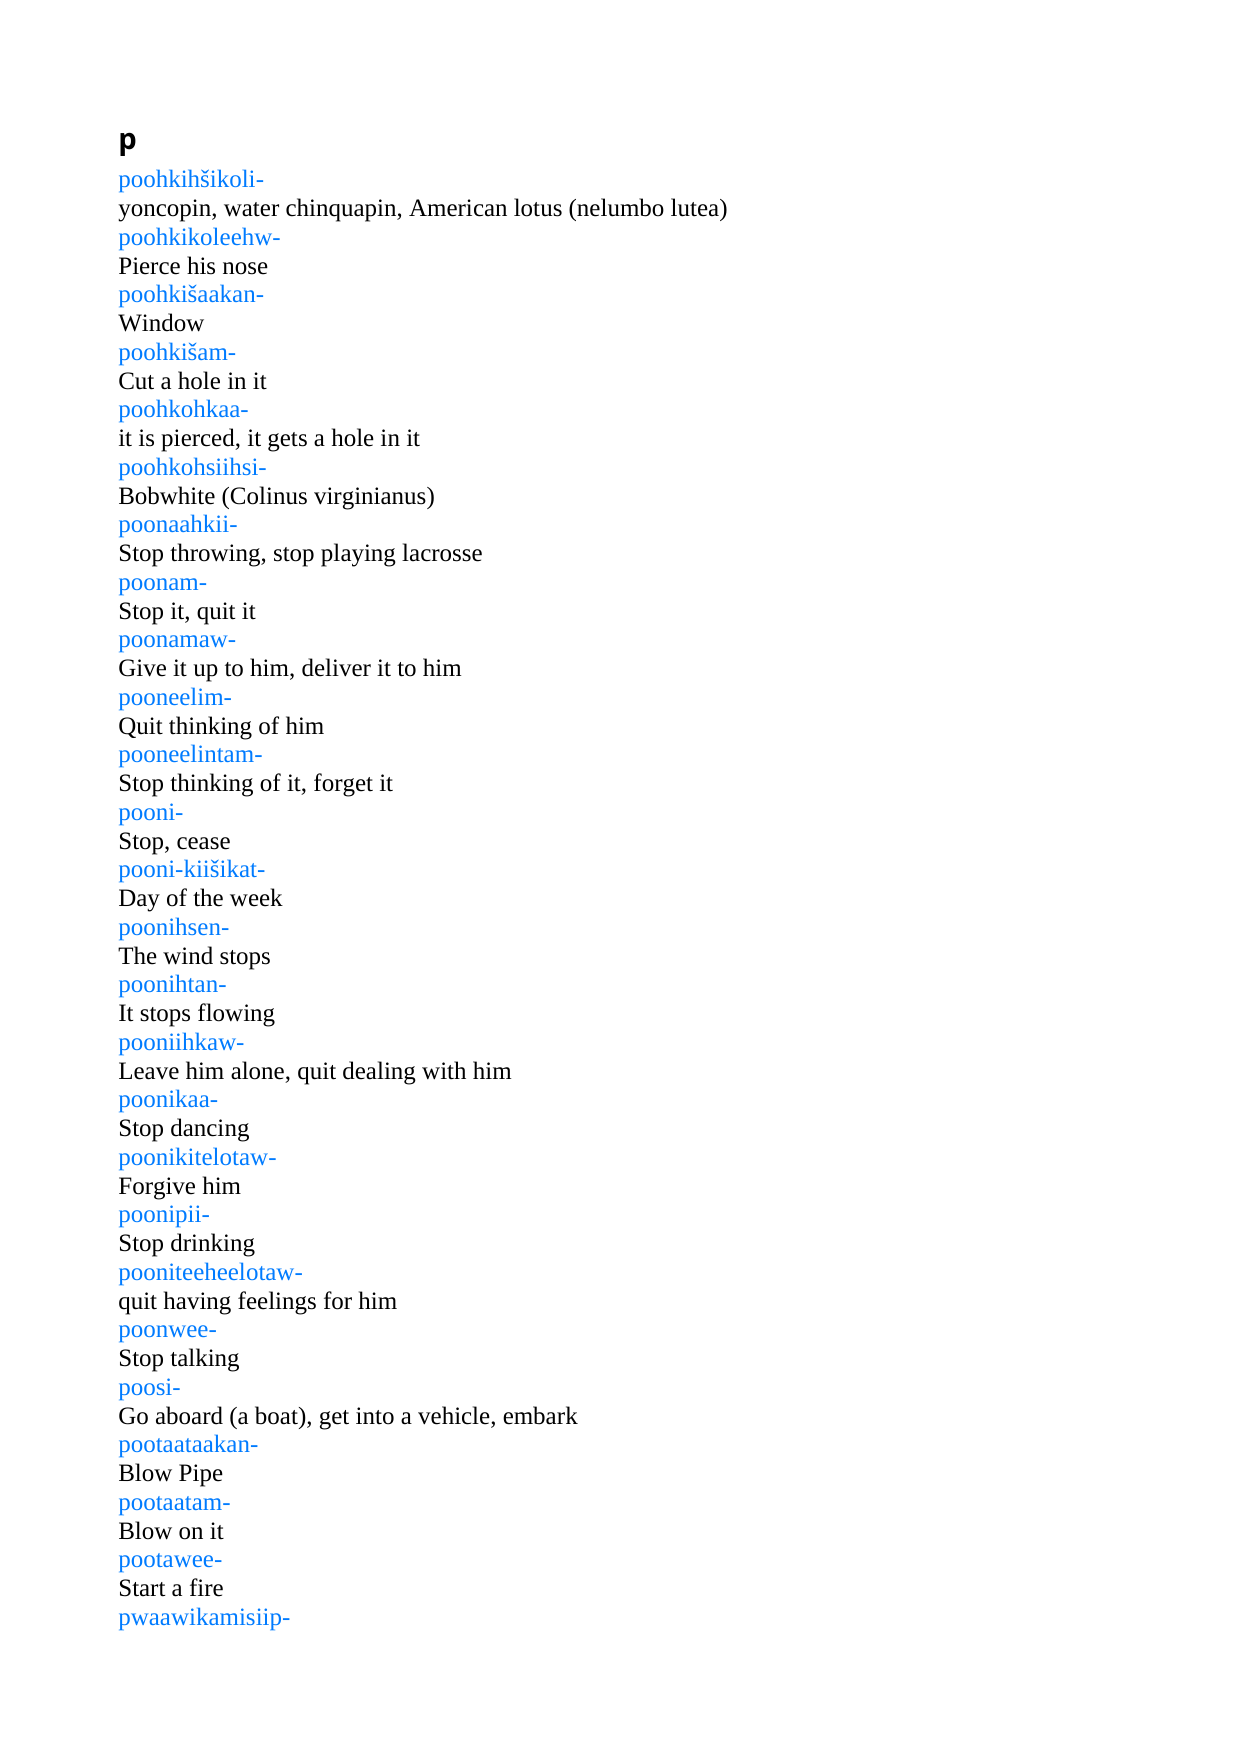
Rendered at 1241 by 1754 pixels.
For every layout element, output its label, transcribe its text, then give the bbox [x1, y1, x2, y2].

table_cell poonam- Stop it, quit it [118, 567, 1122, 624]
table_cell pooneelintam- Stop thinking of it, forget it [118, 740, 1122, 797]
table_cell pootaataakan- Blow Pipe [118, 1430, 1122, 1487]
table_cell poonipii- Stop drinking [118, 1200, 1122, 1257]
table_cell poonikitelotaw- Forgive him [118, 1142, 1122, 1199]
table_cell pooni-kiišikat- Day of the week [118, 855, 1122, 912]
table_cell pwaawikamisiip- [118, 1602, 1122, 1631]
table_cell pooni- Stop, cease [118, 797, 1122, 854]
table_cell poohkikoleehw- Pierce his nose [118, 222, 1122, 279]
table_cell poohkihšikoli- yoncopin, water chinquapin, American lotus (nelumbo lutea) [118, 165, 1122, 222]
table_cell pootawee- Start a fire [118, 1545, 1122, 1602]
table_cell poosi- Go aboard (a boat), get into a vehicle, embark [118, 1372, 1122, 1429]
table_cell poohkišaakan- Window [118, 280, 1122, 337]
table_cell pootaatam- Blow on it [118, 1487, 1122, 1544]
table_cell poohkohsiihsi- Bobwhite (Colinus virginianus) [118, 452, 1122, 509]
table_cell poonikaa- Stop dancing [118, 1085, 1122, 1142]
table_cell poonihsen- The wind stops [118, 912, 1122, 969]
table_cell poohkohkaa- it is pierced, it gets a hole in it [118, 395, 1122, 452]
table_cell poonaahkii- Stop throwing, stop playing lacrosse [118, 510, 1122, 567]
table_cell pooniteeheelotaw- quit having feelings for him [118, 1257, 1122, 1314]
table_cell pooneelim- Quit thinking of him [118, 682, 1122, 739]
table_cell pooniihkaw- Leave him alone, quit dealing with him [118, 1027, 1122, 1084]
table_cell poonihtan- It stops flowing [118, 970, 1122, 1027]
table_cell poonamaw- Give it up to him, deliver it to him [118, 625, 1122, 682]
table_cell poohkišam- Cut a hole in it [118, 337, 1122, 394]
table_header p [118, 118, 1122, 164]
table_cell poonwee- Stop talking [118, 1315, 1122, 1372]
